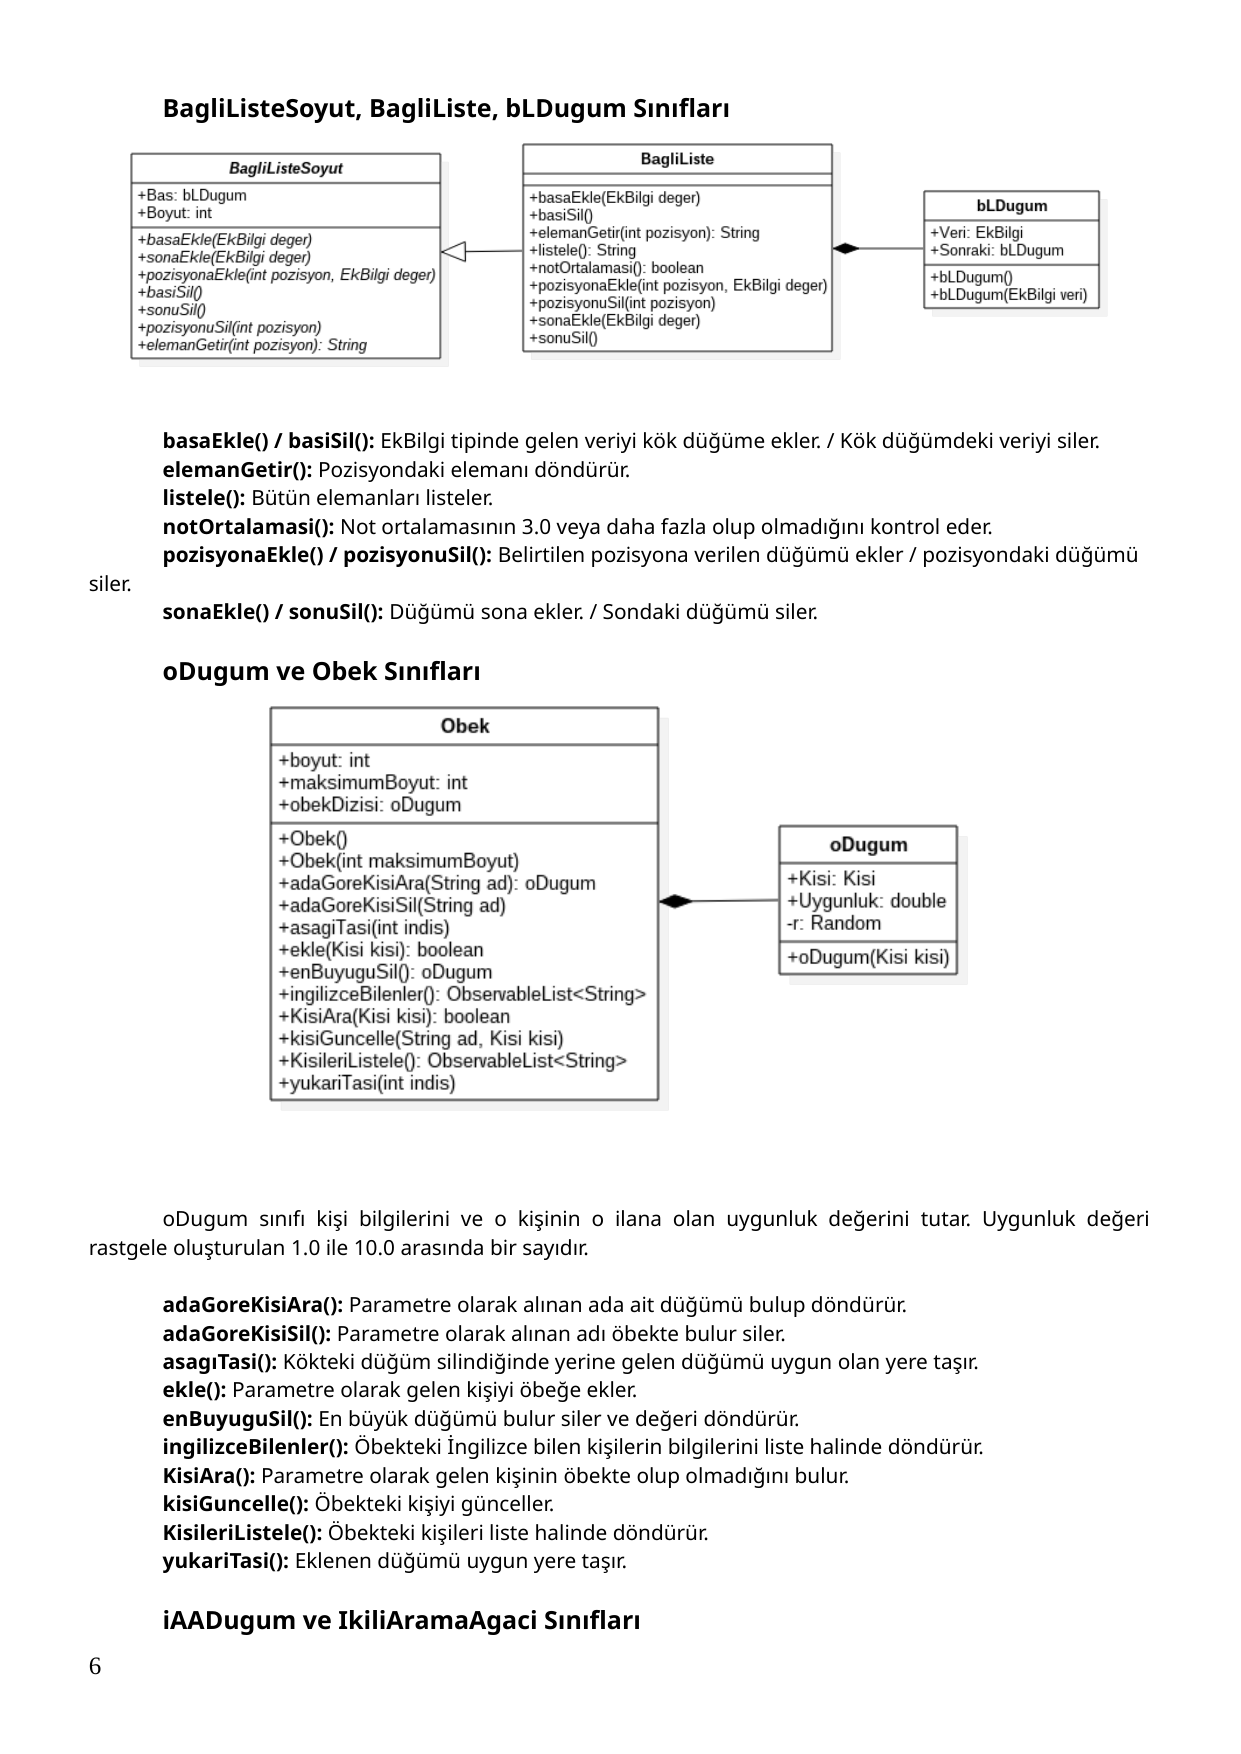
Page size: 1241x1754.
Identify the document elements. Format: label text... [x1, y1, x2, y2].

text notOrtalamasi(): Not ortalamasının 3.0 veya daha fazla olup olmadığını kontrol eder. [88, 512, 1152, 540]
text pozisyonaEkle() / pozisyonuSil(): Belirtilen pozisyona verilen düğümü ekler / pozisyondaki düğümü siler. [88, 540, 1152, 597]
text BagliListeSoyut, BagliListe, bLDugum Sınıfları [88, 91, 1152, 125]
text sonaEkle() / sonuSil(): Düğümü sona ekler. / Sondaki düğümü siler. [88, 597, 1152, 626]
text ekle(): Parametre olarak gelen kişiyi öbeğe ekler. [88, 1376, 1152, 1404]
text KisiAra(): Parametre olarak gelen kişinin öbekte olup olmadığını bulur. [88, 1461, 1152, 1489]
text listele(): Bütün elemanları listeler. [88, 483, 1152, 512]
text yukariTasi(): Eklenen düğümü uygun yere taşır. [88, 1546, 1152, 1574]
text basaEkle() / basiSil(): EkBilgi tipinde gelen veriyi kök düğüme ekler. / Kök düğümdeki veriyi siler. [88, 427, 1152, 455]
text KisileriListele(): Öbekteki kişileri liste halinde döndürür. [88, 1518, 1152, 1546]
text kisiGuncelle(): Öbekteki kişiyi günceller. [88, 1489, 1152, 1518]
picture [128, 142, 1112, 369]
text enBuyuguSil(): En büyük düğümü bulur siler ve değeri döndürür. [88, 1404, 1152, 1432]
text elemanGetir(): Pozisyondaki elemanı döndürür. [88, 455, 1152, 483]
text iAADugum ve IkiliAramaAgaci Sınıfları [88, 1603, 1152, 1637]
text oDugum ve Obek Sınıfları [88, 654, 1152, 688]
text adaGoreKisiAra(): Parametre olarak alınan ada ait düğümü bulup döndürür. [88, 1290, 1152, 1319]
text ingilizceBilenler(): Öbekteki İngilizce bilen kişilerin bilgilerini liste halinde döndürür. [88, 1432, 1152, 1461]
text asagıTasi(): Kökteki düğüm silindiğinde yerine gelen düğümü uygun olan yere taşır. [88, 1347, 1152, 1376]
text adaGoreKisiSil(): Parametre olarak alınan adı öbekte bulur siler. [88, 1319, 1152, 1347]
text oDugum sınıfı kişi bilgilerini ve o kişinin o ilana olan uygunluk değerini tutar. Uygunluk değeri rastgele oluşturulan 1.0 ile 10.0 arasında bir sayıdır. [88, 1204, 1152, 1261]
picture [268, 705, 972, 1115]
